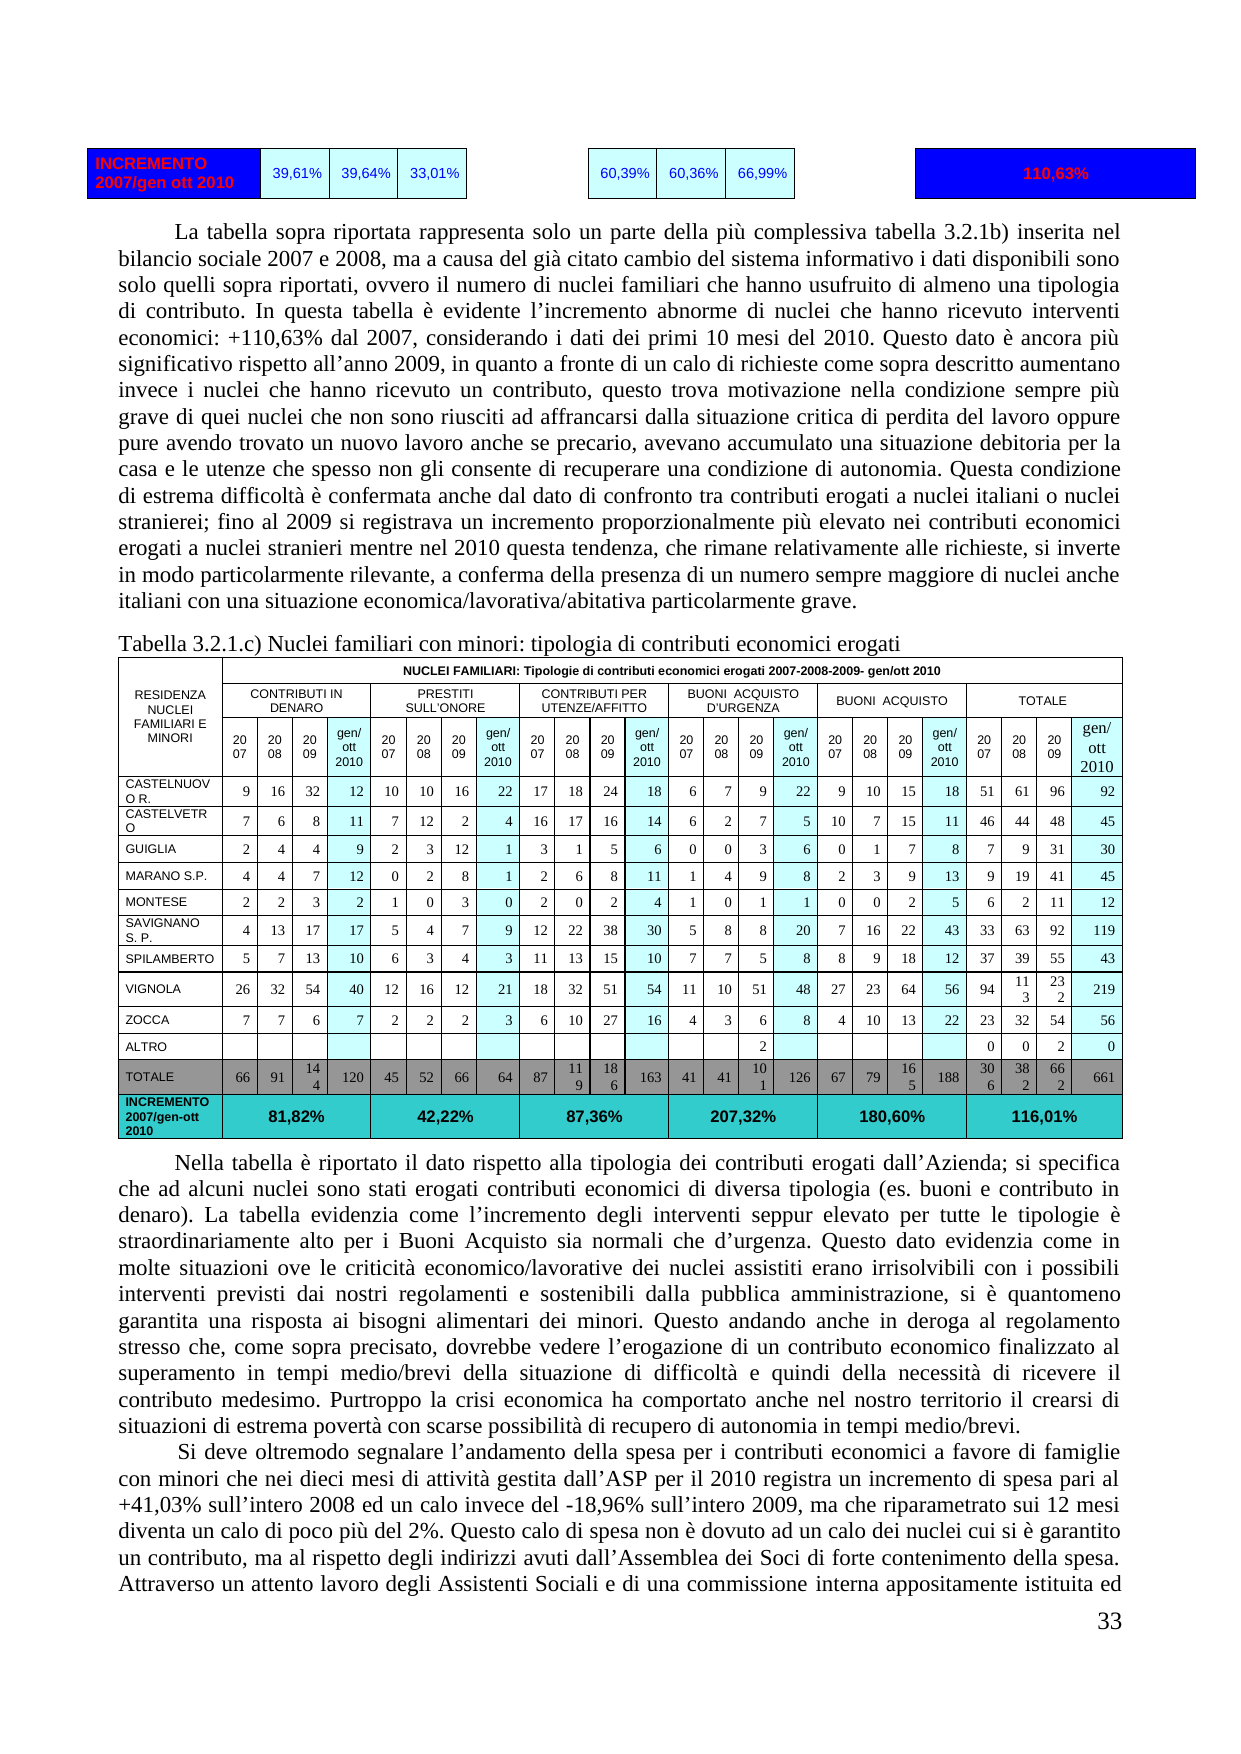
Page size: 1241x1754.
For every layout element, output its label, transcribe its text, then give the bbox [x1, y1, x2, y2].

table_cell 9 [739, 777, 773, 806]
table_cell [853, 1034, 887, 1059]
table_cell 12 [407, 807, 441, 835]
table_cell 11 [328, 807, 370, 835]
table_cell [888, 1034, 922, 1059]
table_cell 8 [818, 946, 852, 971]
table_cell [477, 1034, 519, 1059]
table_header NUCLEI FAMILIARI: Tipologie di contributi economici erogati 2007-2008-2009- gen/ott 2010 [223, 658, 1122, 683]
table_cell ALTRO [119, 1034, 222, 1059]
table_cell 45 [1072, 807, 1122, 835]
table_cell 12 [442, 836, 476, 862]
table_cell 4 [293, 836, 327, 862]
table_cell 30 [626, 916, 668, 945]
table_cell 16 [407, 973, 441, 1006]
table_cell 11 [669, 973, 703, 1006]
table_cell 96 [1037, 777, 1071, 806]
table_cell 16 [258, 777, 292, 806]
table_cell 7 [704, 777, 738, 806]
table_cell 2 [371, 836, 406, 862]
table_cell 16 [591, 807, 624, 835]
table_cell 10 [555, 1007, 589, 1033]
table_cell 11 [520, 946, 554, 971]
table_cell 7 [371, 807, 406, 835]
table_cell ZOCCA [119, 1007, 222, 1033]
table_cell [520, 1034, 554, 1059]
table_cell 2 [1037, 1034, 1071, 1059]
table_cell [923, 1034, 966, 1059]
table_cell 116,01% [967, 1095, 1122, 1138]
table_cell 18 [520, 973, 554, 1006]
table_cell BUONI ACQUISTO D’URGENZA [669, 684, 817, 717]
table_cell 9 [853, 946, 887, 971]
table_cell 3 [442, 890, 476, 915]
table_cell [223, 1034, 257, 1059]
table_cell [774, 1034, 817, 1059]
table_header RESIDENZA NUCLEI FAMILIARI E MINORI [119, 658, 222, 776]
table_cell 126 [774, 1060, 817, 1094]
table_cell 9 [328, 836, 370, 862]
table_cell 16 [442, 777, 476, 806]
table_cell 0 [967, 1034, 1001, 1059]
table_cell 15 [888, 777, 922, 806]
table_cell 41 [704, 1060, 738, 1094]
table_cell [371, 1034, 406, 1059]
table_cell 16 [626, 1007, 668, 1033]
table_cell PRESTITI SULL’ONORE [371, 684, 519, 717]
table_cell 0 [669, 836, 703, 862]
table_cell 5 [923, 890, 966, 915]
table_cell 38 [591, 916, 624, 945]
table_cell 0 [555, 890, 589, 915]
table_cell 9 [1002, 836, 1036, 862]
table_cell 2 [371, 1007, 406, 1033]
table_cell 4 [407, 916, 441, 945]
table_cell 2008 [704, 718, 738, 776]
table_cell 3 [293, 890, 327, 915]
table_cell 0 [407, 890, 441, 915]
table_cell CASTELNUOVO R. [119, 777, 222, 806]
table_cell 19 [1002, 863, 1036, 888]
table_cell 12 [1072, 890, 1122, 915]
table_cell 0 [371, 863, 406, 888]
table_cell 21 [477, 973, 519, 1006]
table_cell 5 [774, 807, 817, 835]
table_cell 51 [739, 973, 773, 1006]
table_cell 8 [704, 916, 738, 945]
table_cell 4 [442, 946, 476, 971]
table_cell 2009 [591, 718, 624, 776]
table_cell [467, 148, 512, 198]
table_cell 180,60% [818, 1095, 966, 1138]
table_cell 0 [477, 890, 519, 915]
table_cell 16 [853, 916, 887, 945]
table_cell [818, 1034, 852, 1059]
table_cell 15 [888, 807, 922, 835]
table_cell SAVIGNANO S. P. [119, 916, 222, 945]
table_cell 163 [626, 1060, 668, 1094]
table_cell 30 [1072, 836, 1122, 862]
table_cell gen/ott 2010 [477, 718, 519, 776]
table_cell 3 [407, 946, 441, 971]
table_cell 5 [669, 916, 703, 945]
table_cell 2 [328, 890, 370, 915]
table_cell 11 [626, 863, 668, 888]
table_cell 9 [888, 863, 922, 888]
table_cell 4 [223, 863, 257, 888]
table_cell 91 [258, 1060, 292, 1094]
table_cell 13 [293, 946, 327, 971]
table_cell [407, 1034, 441, 1059]
table_cell 3 [853, 863, 887, 888]
table_cell 81,82% [223, 1095, 370, 1138]
table_cell 219 [1072, 973, 1122, 1006]
table_cell 3 [520, 836, 554, 862]
table_cell 8 [591, 863, 624, 888]
table_cell gen/ott 2010 [923, 718, 966, 776]
table_cell 64 [888, 973, 922, 1006]
table_cell 17 [555, 807, 589, 835]
table_cell 10 [626, 946, 668, 971]
table_cell 18 [555, 777, 589, 806]
table_cell 6 [967, 890, 1001, 915]
table_cell 42,22% [371, 1095, 519, 1138]
table_cell 32 [293, 777, 327, 806]
text Nella tabella è riportato il dato rispetto alla tipologia dei contributi erogati dall’Azienda; si specifica che ad alcuni nuclei sono stati erogati contributi economici di diversa tipologia (es. buoni e contributo in denaro). La tabella evidenzia come l’incremento degli interventi seppur elevato per tutte le tipologie è straordinariamente alto per i Buoni Acquisto sia normali che d’urgenza. Questo dato evidenzia come in molte situazioni ove le criticità economico/lavorative dei nuclei assistiti erano irrisolvibili con i possibili interventi previsti dai nostri regolamenti e sostenibili dalla pubblica amministrazione, si è quantomeno garantita una risposta ai bisogni alimentari dei minori. Questo andando anche in deroga al regolamento stresso che, come sopra precisato, dovrebbe vedere l’erogazione di un contributo economico finalizzato al superamento in tempi medio/brevi della situazione di difficoltà e quindi della necessità di ricevere il contributo medesimo. Purtroppo la crisi economica ha comportato anche nel nostro territorio il crearsi di situazioni di estrema povertà con scarse possibilità di recupero di autonomia in tempi medio/brevi. [118, 1148, 1122, 1438]
table_cell 60,36% [657, 149, 725, 198]
table_cell 67 [818, 1060, 852, 1094]
table_cell 7 [258, 946, 292, 971]
table_cell VIGNOLA [119, 973, 222, 1006]
table_cell GUIGLIA [119, 836, 222, 862]
table_cell 2 [258, 890, 292, 915]
table_cell 7 [704, 946, 738, 971]
table_cell 7 [223, 807, 257, 835]
table_cell 92 [1037, 916, 1071, 945]
table_cell 13 [258, 916, 292, 945]
table_cell 46 [967, 807, 1001, 835]
table_cell 55 [1037, 946, 1071, 971]
table_cell 188 [923, 1060, 966, 1094]
table_cell 63 [1002, 916, 1036, 945]
table_cell 10 [818, 807, 852, 835]
table_cell 10 [853, 1007, 887, 1033]
table_cell 2007 [967, 718, 1001, 776]
table_cell 16 [520, 807, 554, 835]
table_cell 12 [923, 946, 966, 971]
table_cell 1 [555, 836, 589, 862]
table_cell 232 [1037, 973, 1071, 1006]
table_cell 2007 [223, 718, 257, 776]
table_cell 12 [520, 916, 554, 945]
table_cell 17 [520, 777, 554, 806]
table_cell 2007 [669, 718, 703, 776]
table_cell 8 [774, 863, 817, 888]
table_cell 165 [888, 1060, 922, 1094]
table_cell [795, 148, 839, 198]
table_cell 18 [888, 946, 922, 971]
table_cell 23 [967, 1007, 1001, 1033]
table_cell 7 [223, 1007, 257, 1033]
table_cell 1 [477, 863, 519, 888]
table_cell 6 [669, 777, 703, 806]
table_cell [591, 1034, 624, 1059]
table_cell 87 [520, 1060, 554, 1094]
table_cell 33 [967, 916, 1001, 945]
table_cell 10 [407, 777, 441, 806]
table_cell 11 [923, 807, 966, 835]
table_cell 306 [967, 1060, 1001, 1094]
table_cell 101 [739, 1060, 773, 1094]
table_cell 7 [258, 1007, 292, 1033]
table_cell 10 [328, 946, 370, 971]
table_cell [328, 1034, 370, 1059]
table_cell gen/ott 2010 [626, 718, 668, 776]
table_cell 41 [669, 1060, 703, 1094]
table_cell 7 [967, 836, 1001, 862]
table_cell INCREMENTO 2007/gen-ott 2010 [119, 1095, 222, 1138]
table_cell 15 [591, 946, 624, 971]
table_cell 56 [923, 973, 966, 1006]
table_cell 0 [1002, 1034, 1036, 1059]
table_cell MONTESE [119, 890, 222, 915]
table_cell 87,36% [520, 1095, 668, 1138]
table_cell 6 [669, 807, 703, 835]
table_cell 32 [555, 973, 589, 1006]
table_cell 7 [669, 946, 703, 971]
table_cell 56 [1072, 1007, 1122, 1033]
table_cell 61 [1002, 777, 1036, 806]
table_cell 2 [442, 1007, 476, 1033]
table_cell 52 [407, 1060, 441, 1094]
table_cell 2009 [293, 718, 327, 776]
table_cell 6 [520, 1007, 554, 1033]
table_cell 8 [442, 863, 476, 888]
table_cell 0 [818, 836, 852, 862]
table_cell 2 [223, 836, 257, 862]
table_cell 4 [669, 1007, 703, 1033]
table_cell 186 [591, 1060, 624, 1094]
table_cell 0 [704, 836, 738, 862]
table_cell 60,39% [589, 149, 656, 198]
table_cell 22 [923, 1007, 966, 1033]
table_cell 43 [1072, 946, 1122, 971]
table_cell 13 [923, 863, 966, 888]
table_cell 1 [774, 890, 817, 915]
table_cell 3 [477, 1007, 519, 1033]
table_cell 2007 [520, 718, 554, 776]
table_cell 7 [818, 916, 852, 945]
table_cell 4 [258, 836, 292, 862]
table_cell 6 [626, 836, 668, 862]
table_cell 113 [1002, 973, 1036, 1006]
table_cell 3 [407, 836, 441, 862]
table_cell 4 [258, 863, 292, 888]
table_cell BUONI ACQUISTO [818, 684, 966, 717]
table_cell CONTRIBUTI IN DENARO [223, 684, 370, 717]
table_cell 8 [774, 946, 817, 971]
table_cell 20 [774, 916, 817, 945]
text Si deve oltremodo segnalare l’andamento della spesa per i contributi economici a favore di famiglie con minori che nei dieci mesi di attività gestita dall’ASP per il 2010 registra un incremento di spesa pari al +41,03% sull’intero 2008 ed un calo invece del -18,96% sull’intero 2009, ma che riparametrato sui 12 mesi diventa un calo di poco più del 2%. Questo calo di spesa non è dovuto ad un calo dei nuclei cui si è garantito un contributo, ma al rispetto degli indirizzi avuti dall’Assemblea dei Soci di forte contenimento della spesa. Attraverso un attento lavoro degli Assistenti Sociali e di una commissione interna appositamente istituita ed [118, 1438, 1122, 1597]
table_cell MARANO S.P. [119, 863, 222, 888]
table_cell 33,01% [398, 149, 466, 198]
table_cell [512, 148, 588, 198]
table_cell gen/ott 2010 [1072, 718, 1122, 776]
table_cell 6 [774, 836, 817, 862]
table_cell [442, 1034, 476, 1059]
table_cell 120 [328, 1060, 370, 1094]
table_cell 54 [293, 973, 327, 1006]
table_cell 1 [853, 836, 887, 862]
table_cell 40 [328, 973, 370, 1006]
table_cell 23 [853, 973, 887, 1006]
table_cell gen/ott 2010 [774, 718, 817, 776]
table_cell 6 [293, 1007, 327, 1033]
table_cell 6 [555, 863, 589, 888]
table_cell 0 [853, 890, 887, 915]
table_cell 17 [328, 916, 370, 945]
table_cell 0 [1072, 1034, 1122, 1059]
table_cell INCREMENTO 2007/gen ott 2010 [88, 149, 260, 198]
table_cell 7 [888, 836, 922, 862]
table_cell 24 [591, 777, 624, 806]
table_cell 2 [888, 890, 922, 915]
table_cell 48 [774, 973, 817, 1006]
table_cell 4 [818, 1007, 852, 1033]
table_cell 0 [704, 890, 738, 915]
table_cell 2 [407, 1007, 441, 1033]
table_cell 4 [477, 807, 519, 835]
table_cell 51 [967, 777, 1001, 806]
table_cell 110,63% [916, 149, 1195, 198]
table_cell 13 [888, 1007, 922, 1033]
text La tabella sopra riportata rappresenta solo un parte della più complessiva tabella 3.2.1b) inserita nel bilancio sociale 2007 e 2008, ma a causa del già citato cambio del sistema informativo i dati disponibili sono solo quelli sopra riportati, ovvero il numero di nuclei familiari che hanno usufruito di almeno una tipologia di contributo. In questa tabella è evidente l’incremento abnorme di nuclei che hanno ricevuto interventi economici: +110,63% dal 2007, considerando i dati dei primi 10 mesi del 2010. Questo dato è ancora più significativo rispetto all’anno 2009, in quanto a fronte di un calo di richieste come sopra descritto aumentano invece i nuclei che hanno ricevuto un contributo, questo trova motivazione nella condizione sempre più grave di quei nuclei che non sono riusciti ad affrancarsi dalla situazione critica di perdita del lavoro oppure pure avendo trovato un nuovo lavoro anche se precario, avevano accumulato una situazione debitoria per la casa e le utenze che spesso non gli consente di recuperare una condizione di autonomia. Questa condizione di estrema difficoltà è confermata anche dal dato di confronto tra contributi erogati a nuclei italiani o nuclei stranierei; fino al 2009 si registrava un incremento proporzionalmente più elevato nei contributi economici erogati a nuclei stranieri mentre nel 2010 questa tendenza, che rimane relativamente alle richieste, si inverte in modo particolarmente rilevante, a conferma della presenza di un numero sempre maggiore di nuclei anche italiani con una situazione economica/lavorativa/abitativa particolarmente grave. [118, 218, 1122, 613]
table_cell 1 [669, 890, 703, 915]
table_cell 661 [1072, 1060, 1122, 1094]
table_cell [669, 1034, 703, 1059]
table_cell 1 [739, 890, 773, 915]
table_cell 22 [555, 916, 589, 945]
table_cell 4 [704, 863, 738, 888]
table_cell 1 [669, 863, 703, 888]
table_cell 43 [923, 916, 966, 945]
table_cell 3 [739, 836, 773, 862]
table_cell 6 [371, 946, 406, 971]
table_cell 45 [1072, 863, 1122, 888]
table_cell 9 [739, 863, 773, 888]
table_cell 22 [888, 916, 922, 945]
table_cell 6 [739, 1007, 773, 1033]
table_cell 41 [1037, 863, 1071, 888]
table_cell 2 [442, 807, 476, 835]
table_cell [626, 1034, 668, 1059]
table_cell 2009 [739, 718, 773, 776]
table_cell 1 [477, 836, 519, 862]
table_cell 10 [853, 777, 887, 806]
table_cell 8 [923, 836, 966, 862]
table_cell 9 [477, 916, 519, 945]
table_cell 119 [555, 1060, 589, 1094]
table_cell 0 [818, 890, 852, 915]
table_cell 27 [818, 973, 852, 1006]
table_cell 2007 [818, 718, 852, 776]
table_cell TOTALE [119, 1060, 222, 1094]
table_cell 662 [1037, 1060, 1071, 1094]
table_cell 9 [818, 777, 852, 806]
table_cell 45 [371, 1060, 406, 1094]
table_cell [704, 1034, 738, 1059]
table_cell 31 [1037, 836, 1071, 862]
table_cell 18 [626, 777, 668, 806]
table_cell 2 [591, 890, 624, 915]
table_cell 44 [1002, 807, 1036, 835]
table_cell 13 [555, 946, 589, 971]
table_cell 1 [371, 890, 406, 915]
table_cell 5 [371, 916, 406, 945]
table_cell 382 [1002, 1060, 1036, 1094]
table_cell 12 [328, 777, 370, 806]
table_cell CASTELVETRO [119, 807, 222, 835]
table_cell 94 [967, 973, 1001, 1006]
table_cell 2 [1002, 890, 1036, 915]
table_cell 37 [967, 946, 1001, 971]
table_cell 3 [704, 1007, 738, 1033]
table_cell 9 [223, 777, 257, 806]
table_cell 8 [293, 807, 327, 835]
table_cell 54 [1037, 1007, 1071, 1033]
table_cell 32 [1002, 1007, 1036, 1033]
table_cell 66,99% [726, 149, 794, 198]
table_cell 7 [853, 807, 887, 835]
table_cell 2 [520, 890, 554, 915]
table_cell 11 [1037, 890, 1071, 915]
table_cell 26 [223, 973, 257, 1006]
table_cell 2 [739, 1034, 773, 1059]
table_cell 207,32% [669, 1095, 817, 1138]
table_cell 2008 [555, 718, 589, 776]
table_cell 2 [520, 863, 554, 888]
table_cell 14 [626, 807, 668, 835]
table_cell 32 [258, 973, 292, 1006]
table_cell 2009 [888, 718, 922, 776]
table_cell 7 [442, 916, 476, 945]
table_cell 10 [371, 777, 406, 806]
table_cell 2 [704, 807, 738, 835]
table_cell 2 [407, 863, 441, 888]
table_cell 7 [739, 807, 773, 835]
table_cell 2008 [853, 718, 887, 776]
table_cell 64 [477, 1060, 519, 1094]
table_cell 12 [328, 863, 370, 888]
table_cell 2 [818, 863, 852, 888]
table_cell 79 [853, 1060, 887, 1094]
table_cell 6 [258, 807, 292, 835]
table_cell 18 [923, 777, 966, 806]
text Tabella 3.2.1.c) Nuclei familiari con minori: tipologia di contributi economici erogati [118, 630, 1122, 657]
table_cell 12 [371, 973, 406, 1006]
table_cell 9 [967, 863, 1001, 888]
table_cell 5 [591, 836, 624, 862]
table_cell 144 [293, 1060, 327, 1094]
table_cell [840, 148, 915, 198]
table_cell gen/ott 2010 [328, 718, 370, 776]
table_cell 5 [223, 946, 257, 971]
table_cell 2007 [371, 718, 406, 776]
table_cell 8 [739, 916, 773, 945]
table_cell 92 [1072, 777, 1122, 806]
table_cell 39,61% [261, 149, 329, 198]
table_cell 54 [626, 973, 668, 1006]
table_cell 2008 [407, 718, 441, 776]
table_cell 51 [591, 973, 624, 1006]
table_cell 7 [328, 1007, 370, 1033]
table_cell 66 [223, 1060, 257, 1094]
table_cell [555, 1034, 589, 1059]
table_cell 4 [626, 890, 668, 915]
table_cell 12 [442, 973, 476, 1006]
table_cell 39 [1002, 946, 1036, 971]
table_cell 2008 [258, 718, 292, 776]
table_cell 4 [223, 916, 257, 945]
table_cell 5 [739, 946, 773, 971]
table_cell 2009 [1037, 718, 1071, 776]
table_cell 22 [477, 777, 519, 806]
table_cell 48 [1037, 807, 1071, 835]
table_cell [293, 1034, 327, 1059]
table_cell 66 [442, 1060, 476, 1094]
table_cell TOTALE [967, 684, 1122, 717]
table_cell 22 [774, 777, 817, 806]
table_cell 8 [774, 1007, 817, 1033]
table_cell 17 [293, 916, 327, 945]
table_cell 3 [477, 946, 519, 971]
table_cell 39,64% [330, 149, 397, 198]
table_cell 2 [223, 890, 257, 915]
table_cell CONTRIBUTI PER UTENZE/AFFITTO [520, 684, 668, 717]
table_cell 2008 [1002, 718, 1036, 776]
table_cell 10 [704, 973, 738, 1006]
table_cell 7 [293, 863, 327, 888]
table_cell 27 [591, 1007, 624, 1033]
table_cell 119 [1072, 916, 1122, 945]
table_cell SPILAMBERTO [119, 946, 222, 971]
table_cell 2009 [442, 718, 476, 776]
table_cell [258, 1034, 292, 1059]
